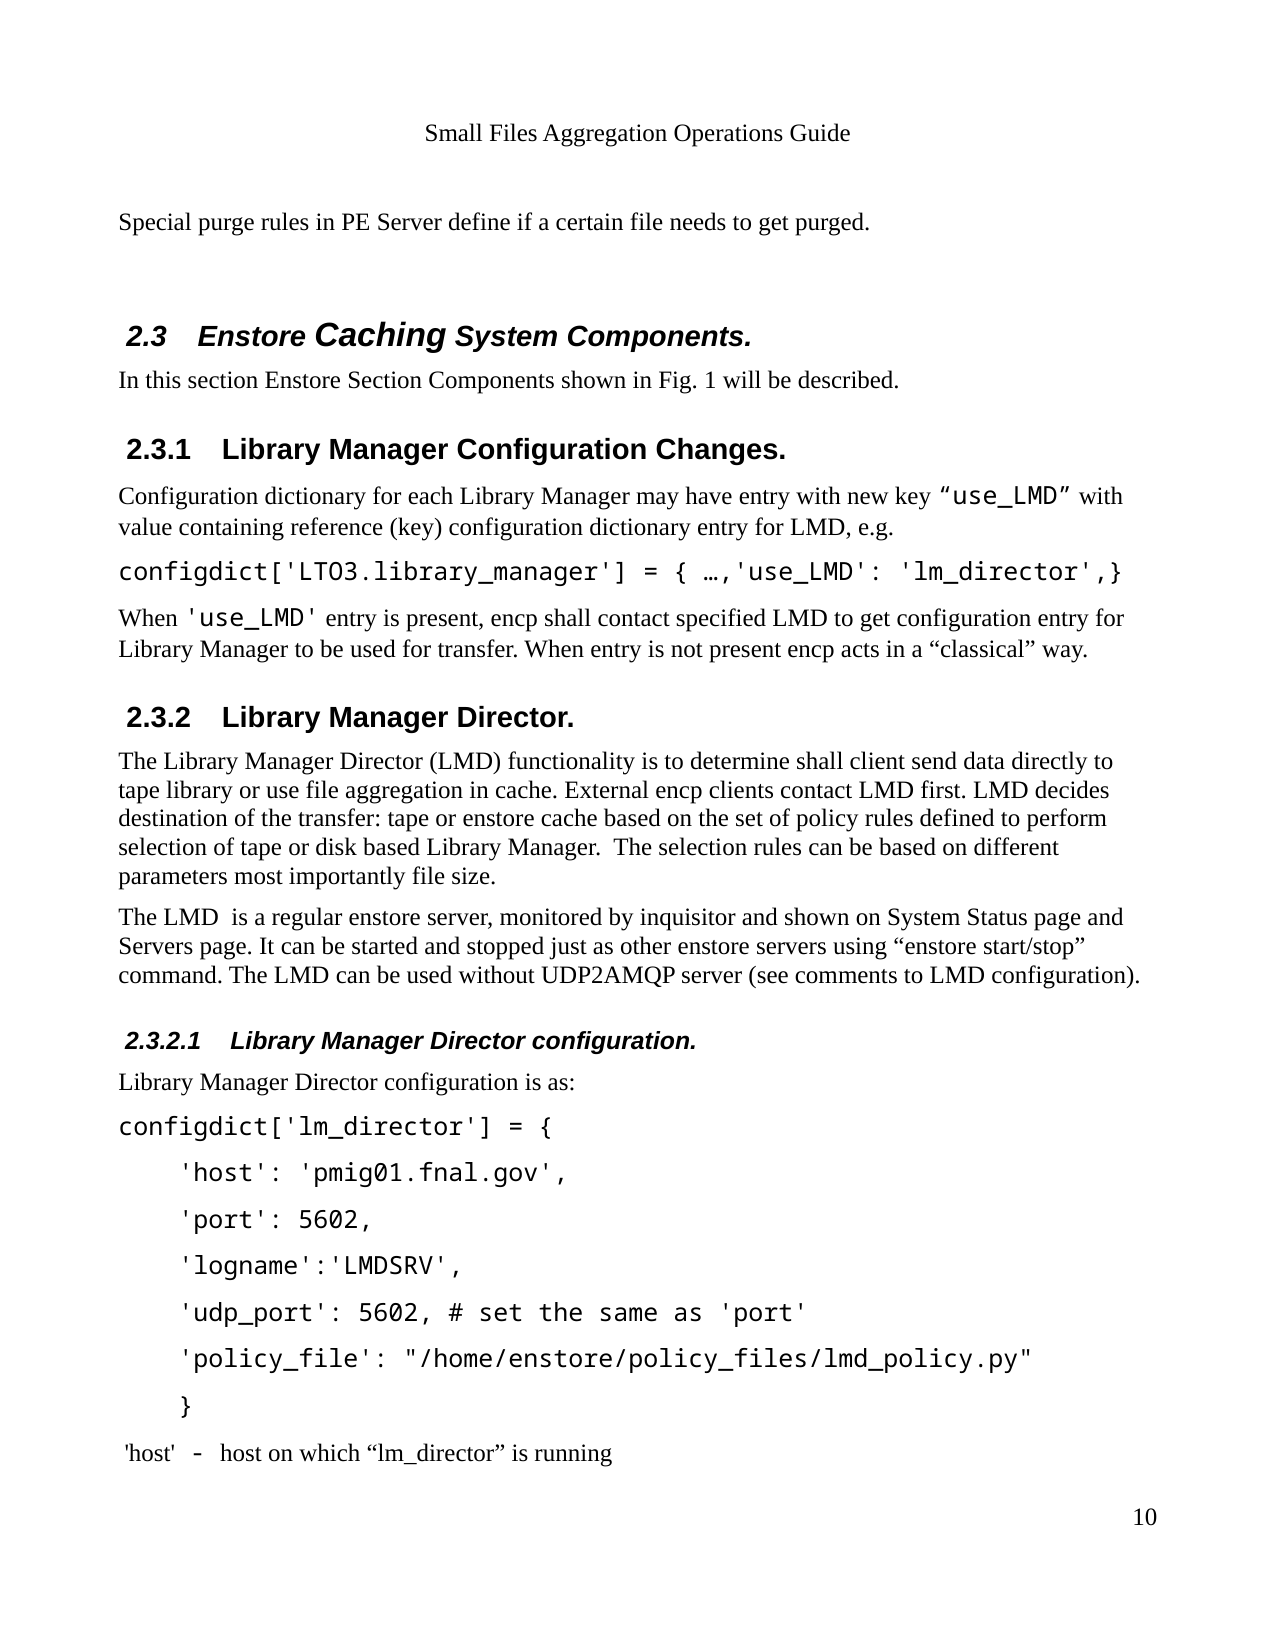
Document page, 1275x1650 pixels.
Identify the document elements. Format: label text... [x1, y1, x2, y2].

text When 'use_LMD' entry is present, encp shall contact specified LMD to get configuration entry for Library Manager to be used for transfer. When entry is not present encp acts in a “classical” way. [118, 600, 1157, 662]
text } [118, 1388, 1157, 1422]
text 'policy_file': "/home/enstore/policy_files/lmd_policy.py" [118, 1341, 1157, 1375]
text 'port': 5602, [118, 1201, 1157, 1236]
text configdict['LTO3.library_manager'] = { …,'use_LMD': 'lm_director',} [118, 553, 1157, 587]
text The LMD is a regular enstore server, monitored by inquisitor and shown on System Status page and Servers page. It can be started and stopped just as other enstore servers using “enstore start/stop” command. The LMD can be used without UDP2AMQP server (see comments to LMD configuration). [118, 902, 1157, 988]
text 'host' - host on which “lm_director” is running [118, 1434, 1157, 1468]
subtitle Library Manager Director configuration. [118, 1026, 1157, 1054]
text configdict['lm_director'] = { [118, 1108, 1157, 1142]
subtitle Library Manager Director. [118, 700, 1157, 733]
text 'logname':'LMDSRV', [118, 1248, 1157, 1282]
text 'host': 'pmig01.fnal.gov', [118, 1155, 1157, 1189]
subtitle Enstore Caching System Components. [118, 314, 1157, 353]
subtitle Library Manager Configuration Changes. [118, 432, 1157, 465]
text In this section Enstore Section Components shown in Fig. 1 will be described. [118, 366, 1157, 394]
text Library Manager Director configuration is as: [118, 1067, 1157, 1096]
text The Library Manager Director (LMD) functionality is to determine shall client send data directly to tape library or use file aggregation in cache. External encp clients contact LMD first. LMD decides destination of the transfer: tape or enstore cache based on the set of policy rules defined to perform selection of tape or disk based Library Manager. The selection rules can be based on different parameters most importantly file size. [118, 746, 1157, 890]
text 'udp_port': 5602, # set the same as 'port' [118, 1294, 1157, 1329]
text Configuration dictionary for each Library Manager may have entry with new key “use_LMD” with value containing reference (key) configuration dictionary entry for LMD, e.g. [118, 478, 1157, 541]
text Special purge rules in PE Server define if a certain file needs to get purged. [118, 207, 1157, 236]
